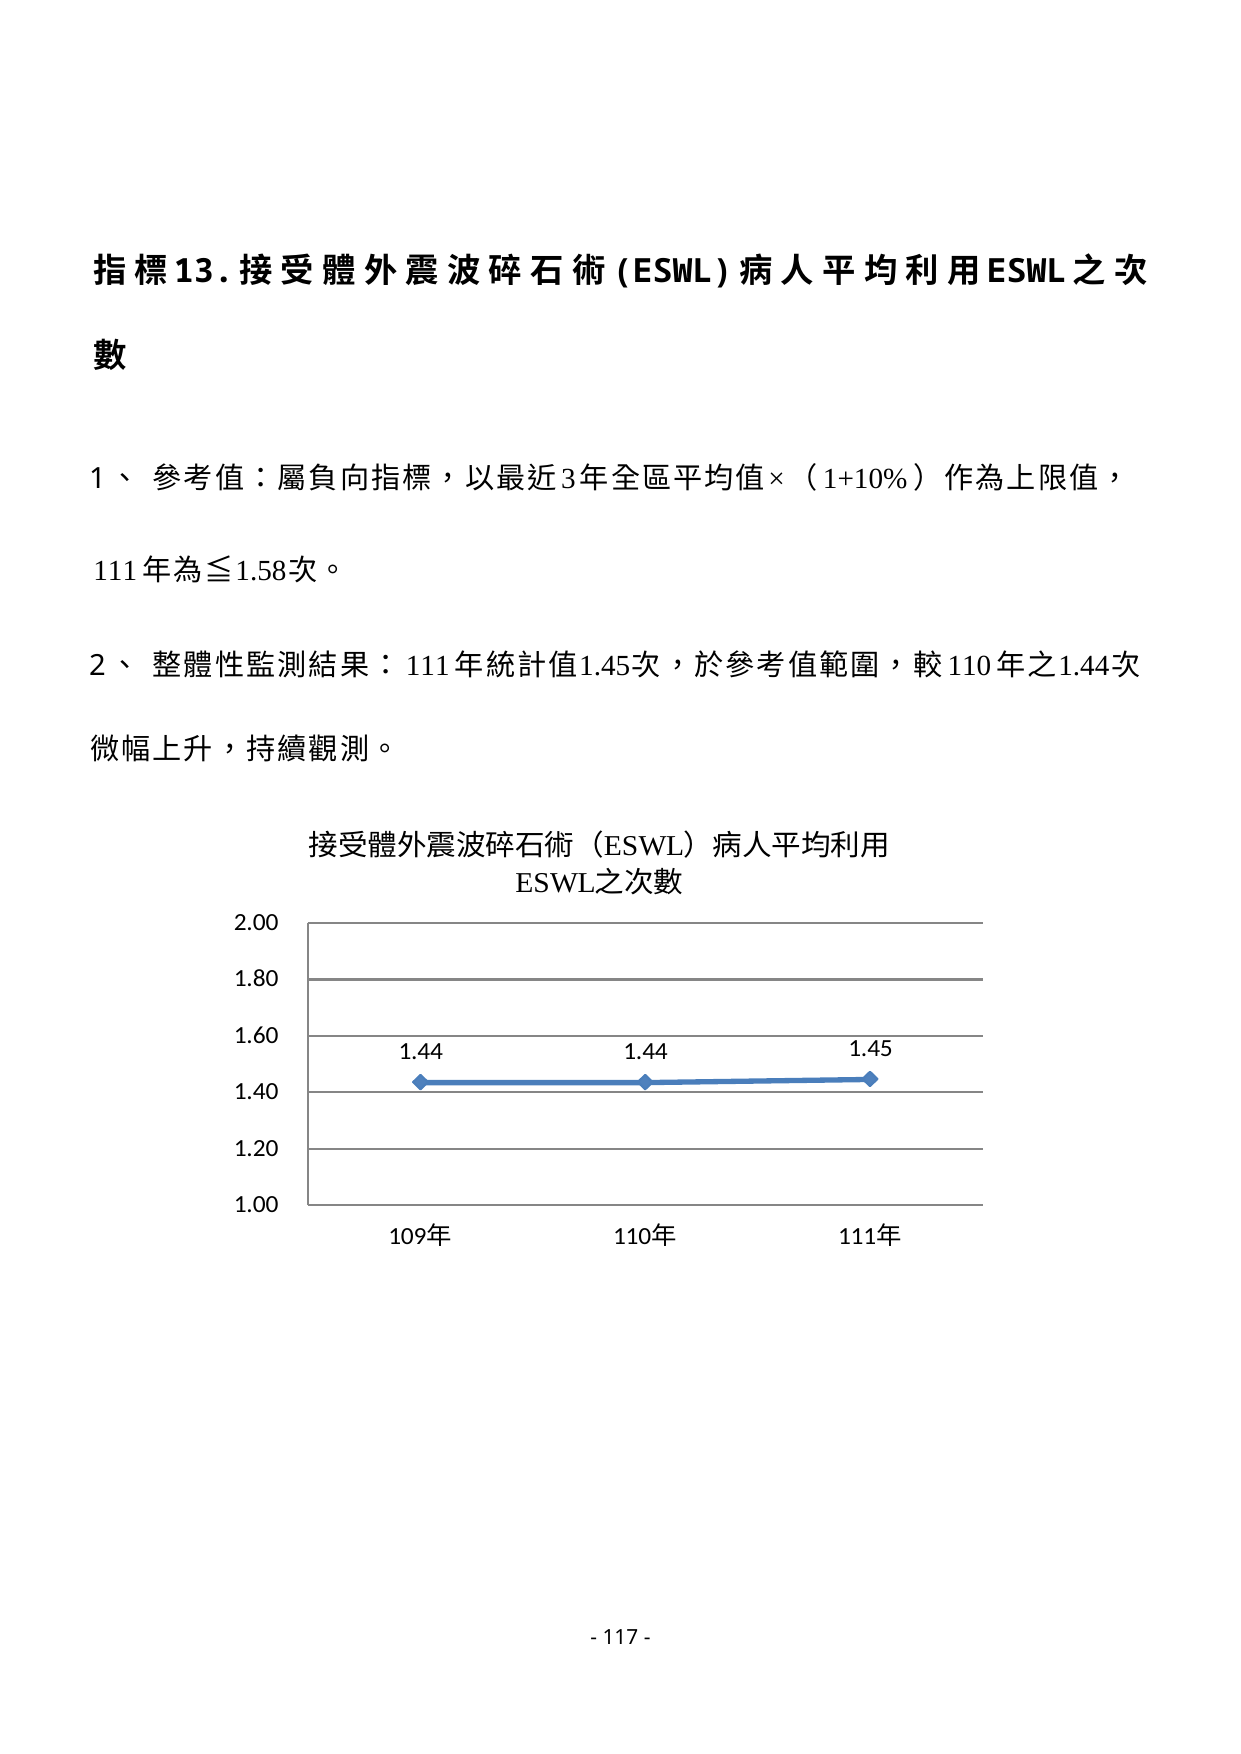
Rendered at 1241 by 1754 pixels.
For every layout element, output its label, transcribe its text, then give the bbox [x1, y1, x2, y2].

subtitle 指標13.接受體外震波碎石術(ESWL)病人平均利用ESWL之次數 [89, 186, 1151, 373]
list 整體性監測結果：111年統計值1.45次，於參考值範圍，較110年之1.44次微幅上升，持續觀測。 [89, 580, 1145, 767]
list 參考值：屬負向指標，以最近3年全區平均值×（1+10%）作為上限值，111年為≦1.58次。 [89, 392, 1145, 580]
